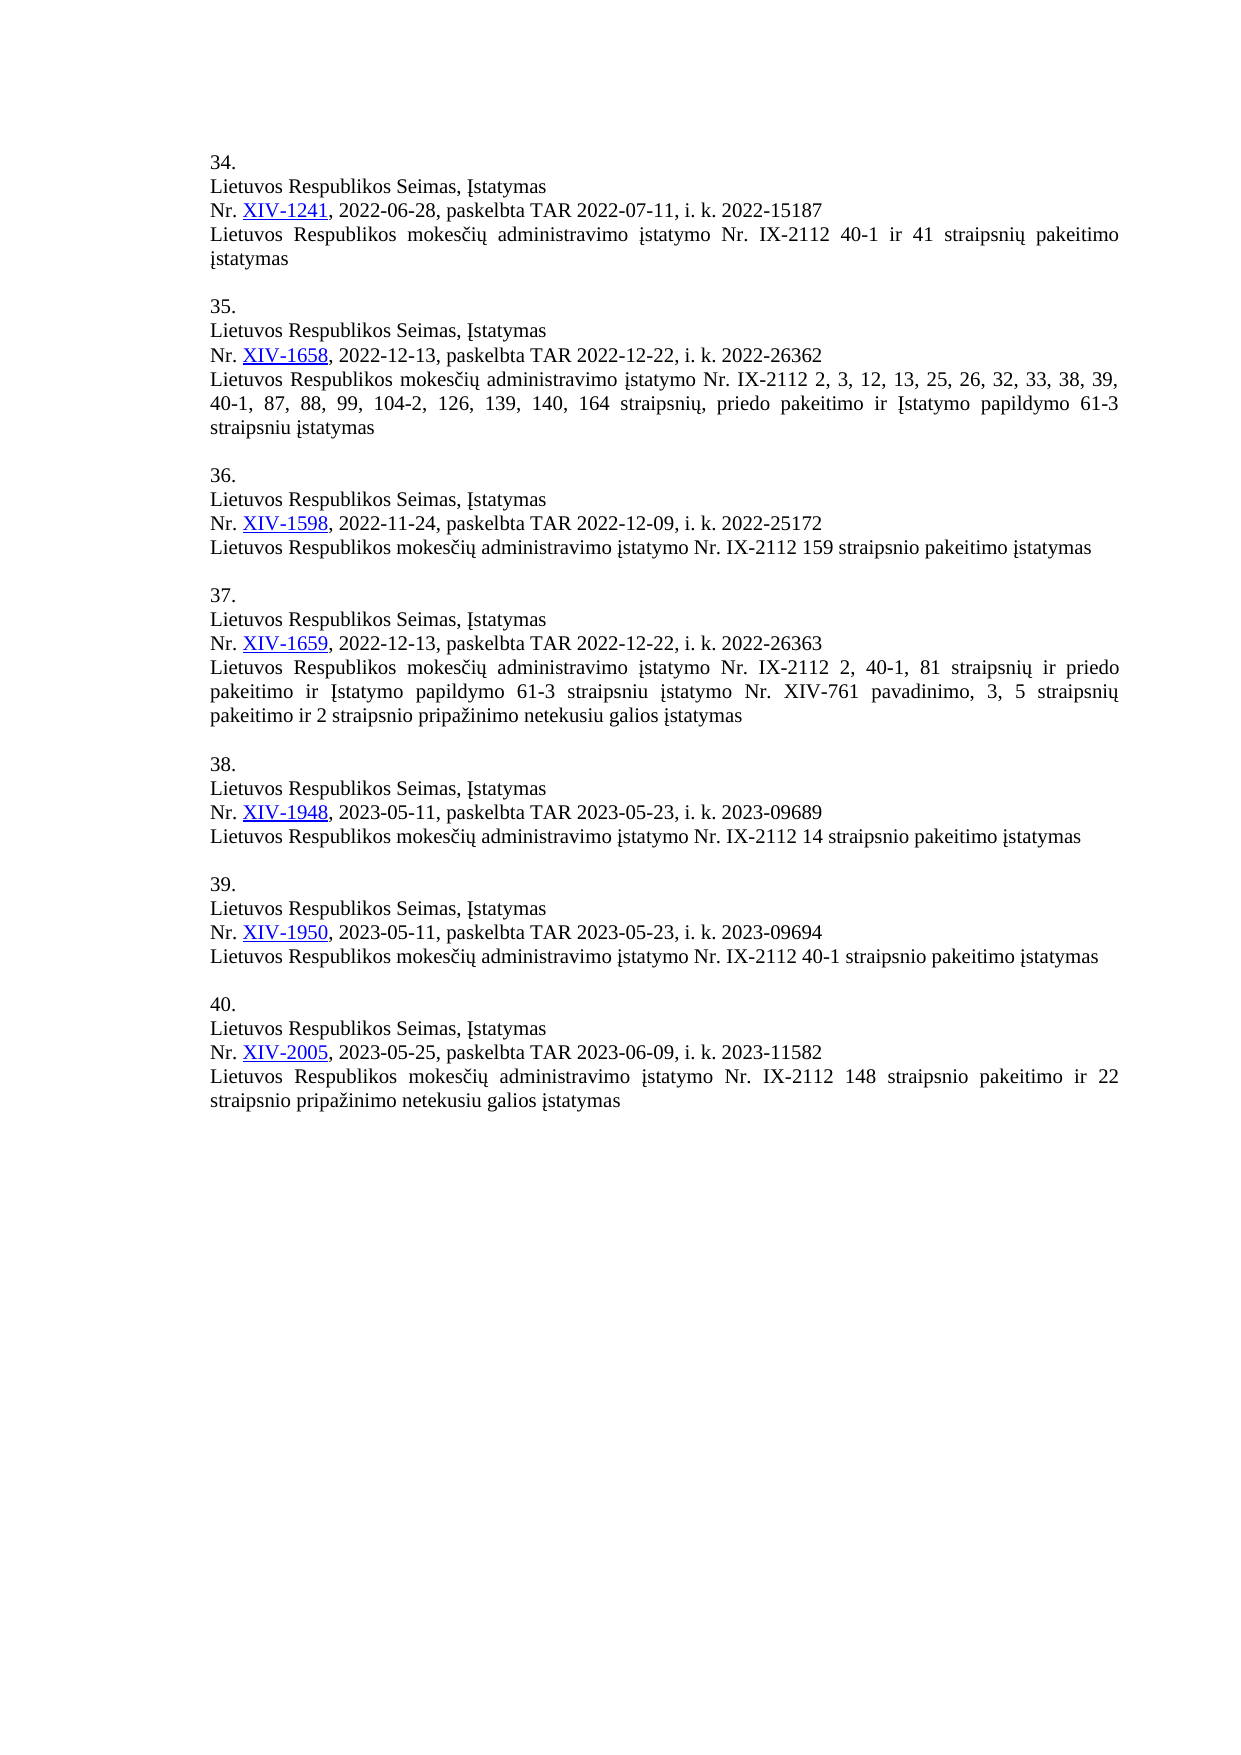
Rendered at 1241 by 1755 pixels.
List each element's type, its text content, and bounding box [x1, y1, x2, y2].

text 36. [210, 463, 1120, 487]
text Nr. XIV-1659, 2022-12-13, paskelbta TAR 2022-12-22, i. k. 2022-26363 [210, 631, 1120, 655]
text 38. [210, 752, 1120, 776]
text Nr. XIV-2005, 2023-05-25, paskelbta TAR 2023-06-09, i. k. 2023-11582 [210, 1040, 1120, 1064]
text Lietuvos Respublikos mokesčių administravimo įstatymo Nr. IX-2112 159 straipsnio pakeitimo įstatymas [210, 535, 1120, 559]
text Lietuvos Respublikos Seimas, Įstatymas [210, 487, 1120, 511]
text Nr. XIV-1598, 2022-11-24, paskelbta TAR 2022-12-09, i. k. 2022-25172 [210, 511, 1120, 535]
text Nr. XIV-1950, 2023-05-11, paskelbta TAR 2023-05-23, i. k. 2023-09694 [210, 920, 1120, 944]
text Nr. XIV-1241, 2022-06-28, paskelbta TAR 2022-07-11, i. k. 2022-15187 [210, 198, 1120, 222]
text Lietuvos Respublikos mokesčių administravimo įstatymo Nr. IX-2112 40-1 straipsnio pakeitimo įstatymas [210, 944, 1120, 968]
text Lietuvos Respublikos Seimas, Įstatymas [210, 776, 1120, 800]
text Nr. XIV-1658, 2022-12-13, paskelbta TAR 2022-12-22, i. k. 2022-26362 [210, 342, 1120, 367]
text Lietuvos Respublikos mokesčių administravimo įstatymo Nr. IX-2112 40-1 ir 41 straipsnių pakeitimo įstatymas [210, 222, 1120, 270]
text Lietuvos Respublikos mokesčių administravimo įstatymo Nr. IX-2112 2, 3, 12, 13, 25, 26, 32, 33, 38, 39, 40-1, 87, 88, 99, 104-2, 126, 139, 140, 164 straipsnių, priedo pakeitimo ir Įstatymo papildymo 61-3 straipsniu įstatymas [210, 367, 1120, 439]
text 35. [210, 294, 1120, 318]
text Nr. XIV-1948, 2023-05-11, paskelbta TAR 2023-05-23, i. k. 2023-09689 [210, 800, 1120, 824]
text Lietuvos Respublikos Seimas, Įstatymas [210, 174, 1120, 198]
text Lietuvos Respublikos mokesčių administravimo įstatymo Nr. IX-2112 2, 40-1, 81 straipsnių ir priedo pakeitimo ir Įstatymo papildymo 61-3 straipsniu įstatymo Nr. XIV-761 pavadinimo, 3, 5 straipsnių pakeitimo ir 2 straipsnio pripažinimo netekusiu galios įstatymas [210, 655, 1120, 727]
text 40. [210, 992, 1120, 1016]
text 37. [210, 583, 1120, 607]
text 34. [210, 150, 1120, 174]
text Lietuvos Respublikos Seimas, Įstatymas [210, 607, 1120, 631]
text Lietuvos Respublikos Seimas, Įstatymas [210, 896, 1120, 920]
text Lietuvos Respublikos mokesčių administravimo įstatymo Nr. IX-2112 14 straipsnio pakeitimo įstatymas [210, 824, 1120, 848]
text 39. [210, 872, 1120, 896]
text Lietuvos Respublikos Seimas, Įstatymas [210, 318, 1120, 342]
text Lietuvos Respublikos Seimas, Įstatymas [210, 1016, 1120, 1040]
text Lietuvos Respublikos mokesčių administravimo įstatymo Nr. IX-2112 148 straipsnio pakeitimo ir 22 straipsnio pripažinimo netekusiu galios įstatymas [210, 1064, 1120, 1112]
